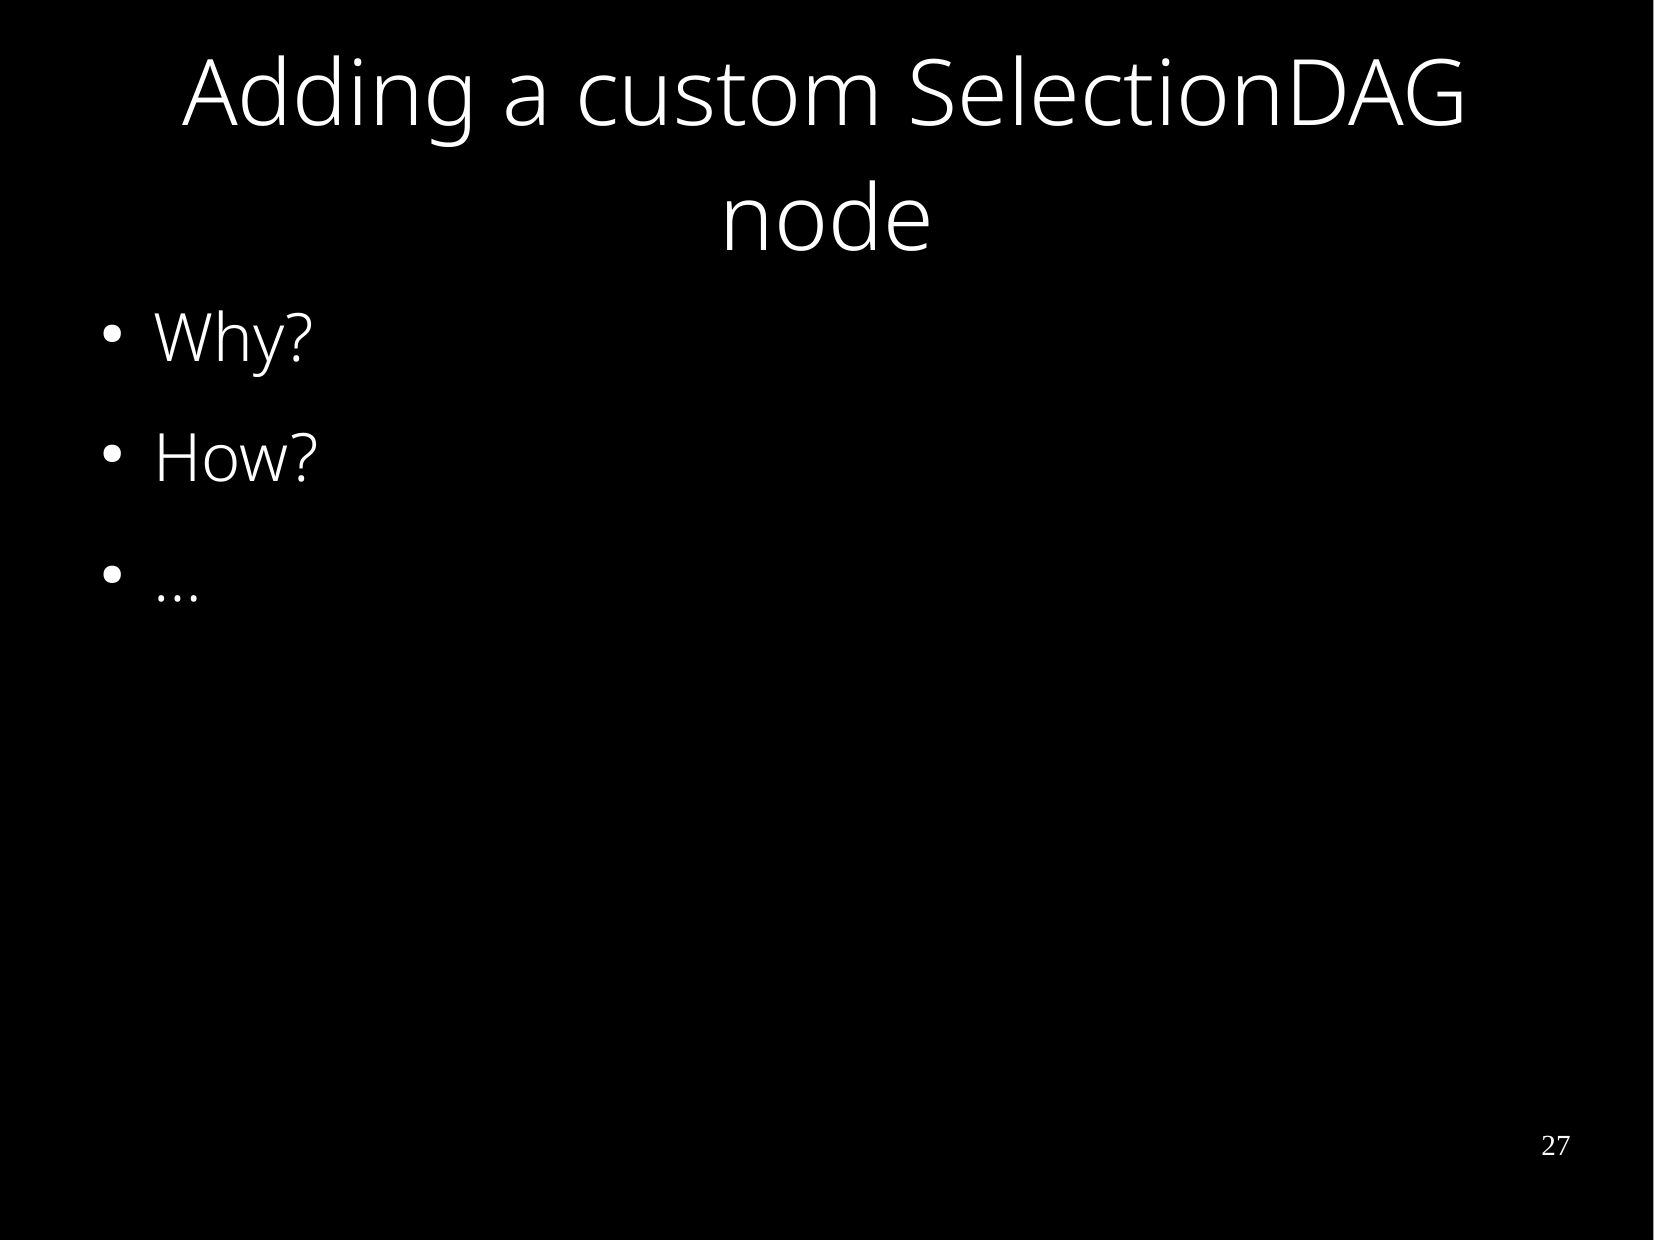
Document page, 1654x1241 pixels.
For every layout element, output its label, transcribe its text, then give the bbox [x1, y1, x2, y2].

title Adding a custom SelectionDAG node [82, 49, 1571, 257]
list Why? How? … [82, 290, 1571, 1010]
